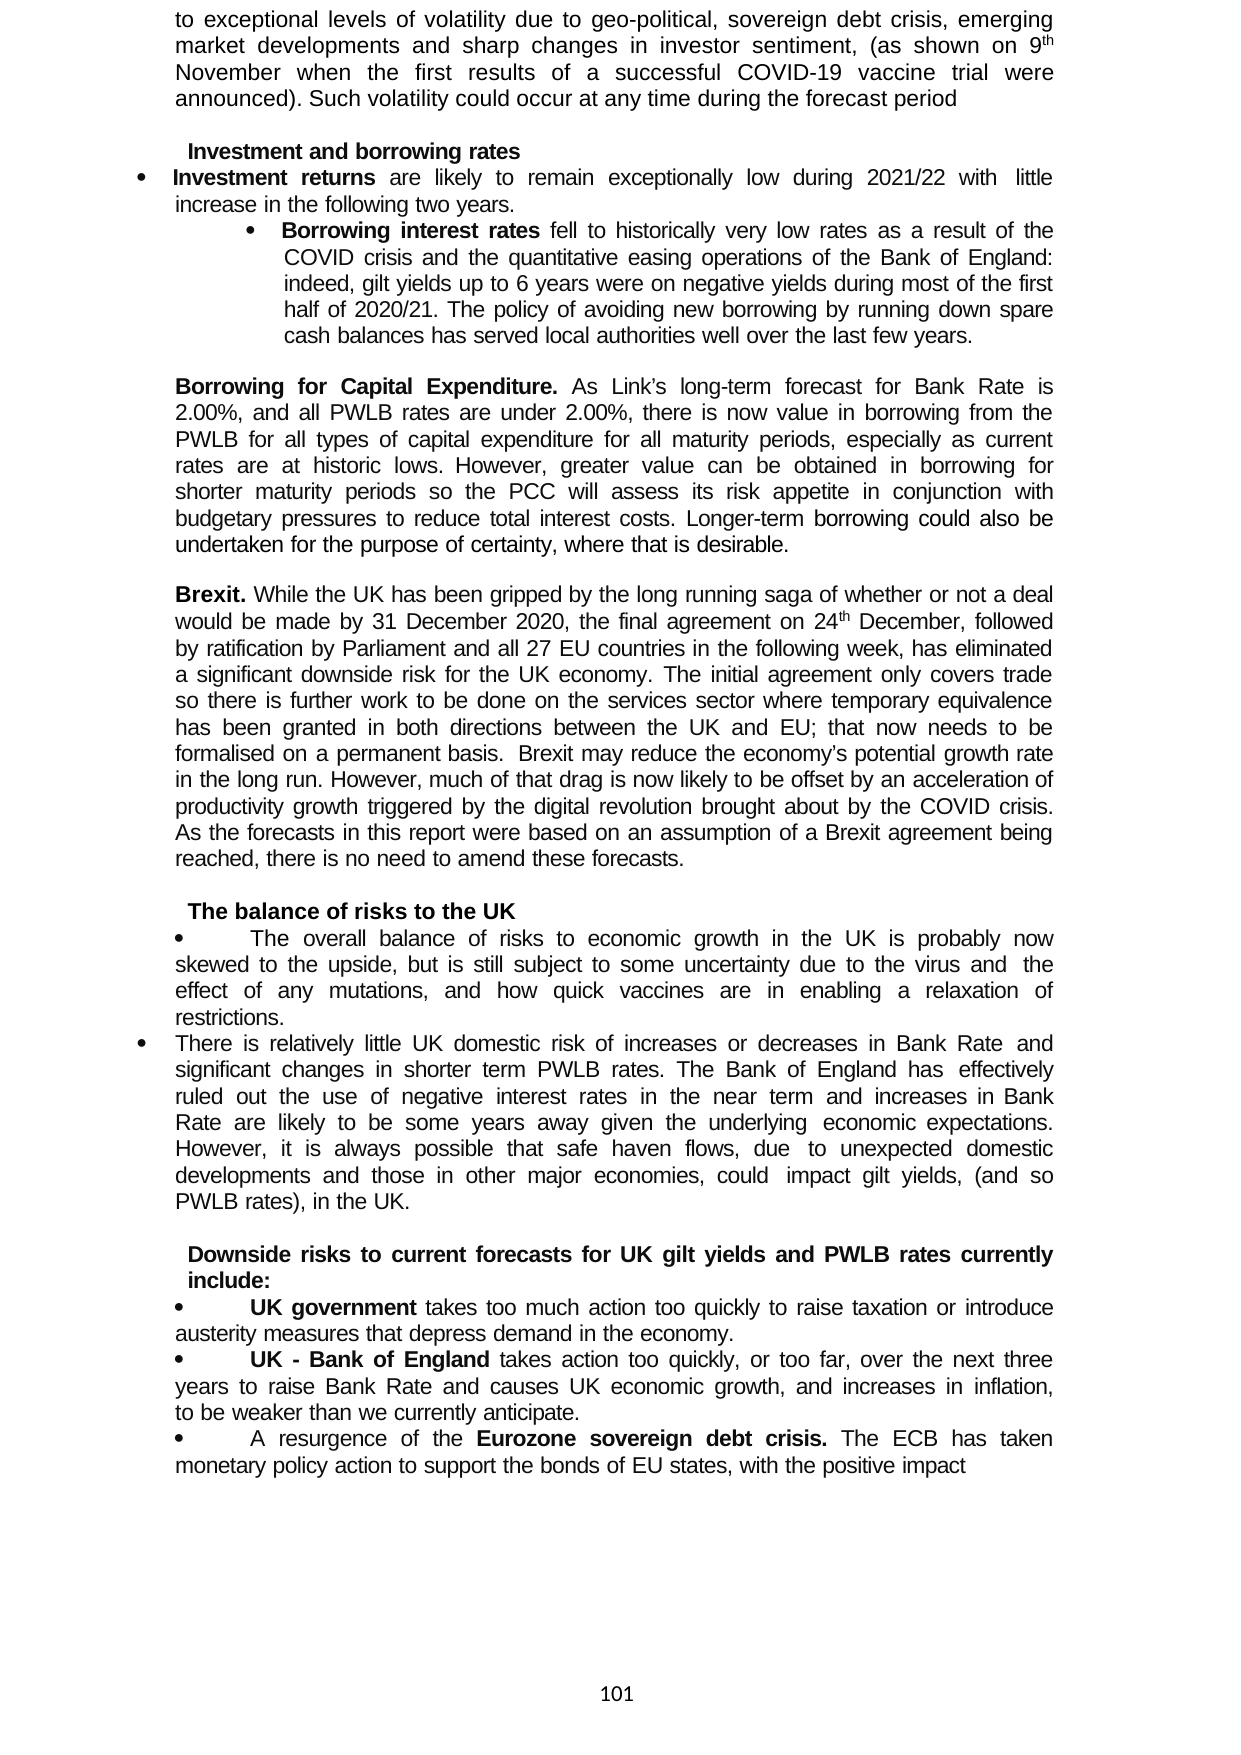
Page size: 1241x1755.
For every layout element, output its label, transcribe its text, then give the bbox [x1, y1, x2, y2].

list The overall balance of risks to economic growth in the UK is probably now skewed to the upside, but is still subject to some uncertainty due to the virus and the effect of any mutations, and how quick vaccines are in enabling a relaxation of restrictions. [175, 924, 1054, 1030]
text Borrowing for Capital Expenditure. As Link’s long-term forecast for Bank Rate is 2.00%, and all PWLB rates are under 2.00%, there is now value in borrowing from the PWLB for all types of capital expenditure for all maturity periods, especially as current rates are at historic lows. However, greater value can be obtained in borrowing for shorter maturity periods so the PCC will assess its risk appetite in conjunction with budgetary pressures to reduce total interest costs. Longer-term borrowing could also be undertaken for the purpose of certainty, where that is desirable. [175, 373, 1054, 557]
list Investment returns are likely to remain exceptionally low during 2021/22 with little increase in the following two years. [137, 164, 1054, 217]
text Brexit. While the UK has been gripped by the long running saga of whether or not a deal would be made by 31 December 2020, the final agreement on 24th December, followed by ratification by Parliament and all 27 EU countries in the following week, has eliminated a significant downside risk for the UK economy. The initial agreement only covers trade so there is further work to be done on the services sector where temporary equivalence has been granted in both directions between the UK and EU; that now needs to be formalised on a permanent basis. Brexit may reduce the economy’s potential growth rate in the long run. However, much of that drag is now likely to be offset by an acceleration of productivity growth triggered by the digital revolution brought about by the COVID crisis. As the forecasts in this report were based on an assumption of a Brexit agreement being reached, there is no need to amend these forecasts. [175, 581, 1054, 872]
list Borrowing interest rates fell to historically very low rates as a result of the COVID crisis and the quantitative easing operations of the Bank of England: indeed, gilt yields up to 6 years were on negative yields during most of the first half of 2020/21. The policy of avoiding new borrowing by running down spare cash balances has served local authorities well over the last few years. [246, 217, 1054, 349]
list UK - Bank of England takes action too quickly, or too far, over the next three years to raise Bank Rate and causes UK economic growth, and increases in inflation, to be weaker than we currently anticipate. [175, 1346, 1055, 1425]
list There is relatively little UK domestic risk of increases or decreases in Bank Rate and significant changes in shorter term PWLB rates. The Bank of England has effectively ruled out the use of negative interest rates in the near term and increases in Bank Rate are likely to be some years away given the underlying economic expectations. However, it is always possible that safe haven flows, due to unexpected domestic developments and those in other major economies, could impact gilt yields, (and so PWLB rates), in the UK. [138, 1030, 1054, 1214]
subtitle Downside risks to current forecasts for UK gilt yields and PWLB rates currently include: [187, 1241, 1054, 1293]
subtitle Investment and borrowing rates [187, 138, 1066, 164]
subtitle The balance of risks to the UK [187, 898, 1066, 924]
text to exceptional levels of volatility due to geo-political, sovereign debt crisis, emerging market developments and sharp changes in investor sentiment, (as shown on 9th November when the first results of a successful COVID-19 vaccine trial were announced). Such volatility could occur at any time during the forecast period [175, 6, 1054, 112]
list UK government takes too much action too quickly to raise taxation or introduce austerity measures that depress demand in the economy. [175, 1293, 1054, 1346]
list A resurgence of the Eurozone sovereign debt crisis. The ECB has taken monetary policy action to support the bonds of EU states, with the positive impact [175, 1425, 1054, 1478]
